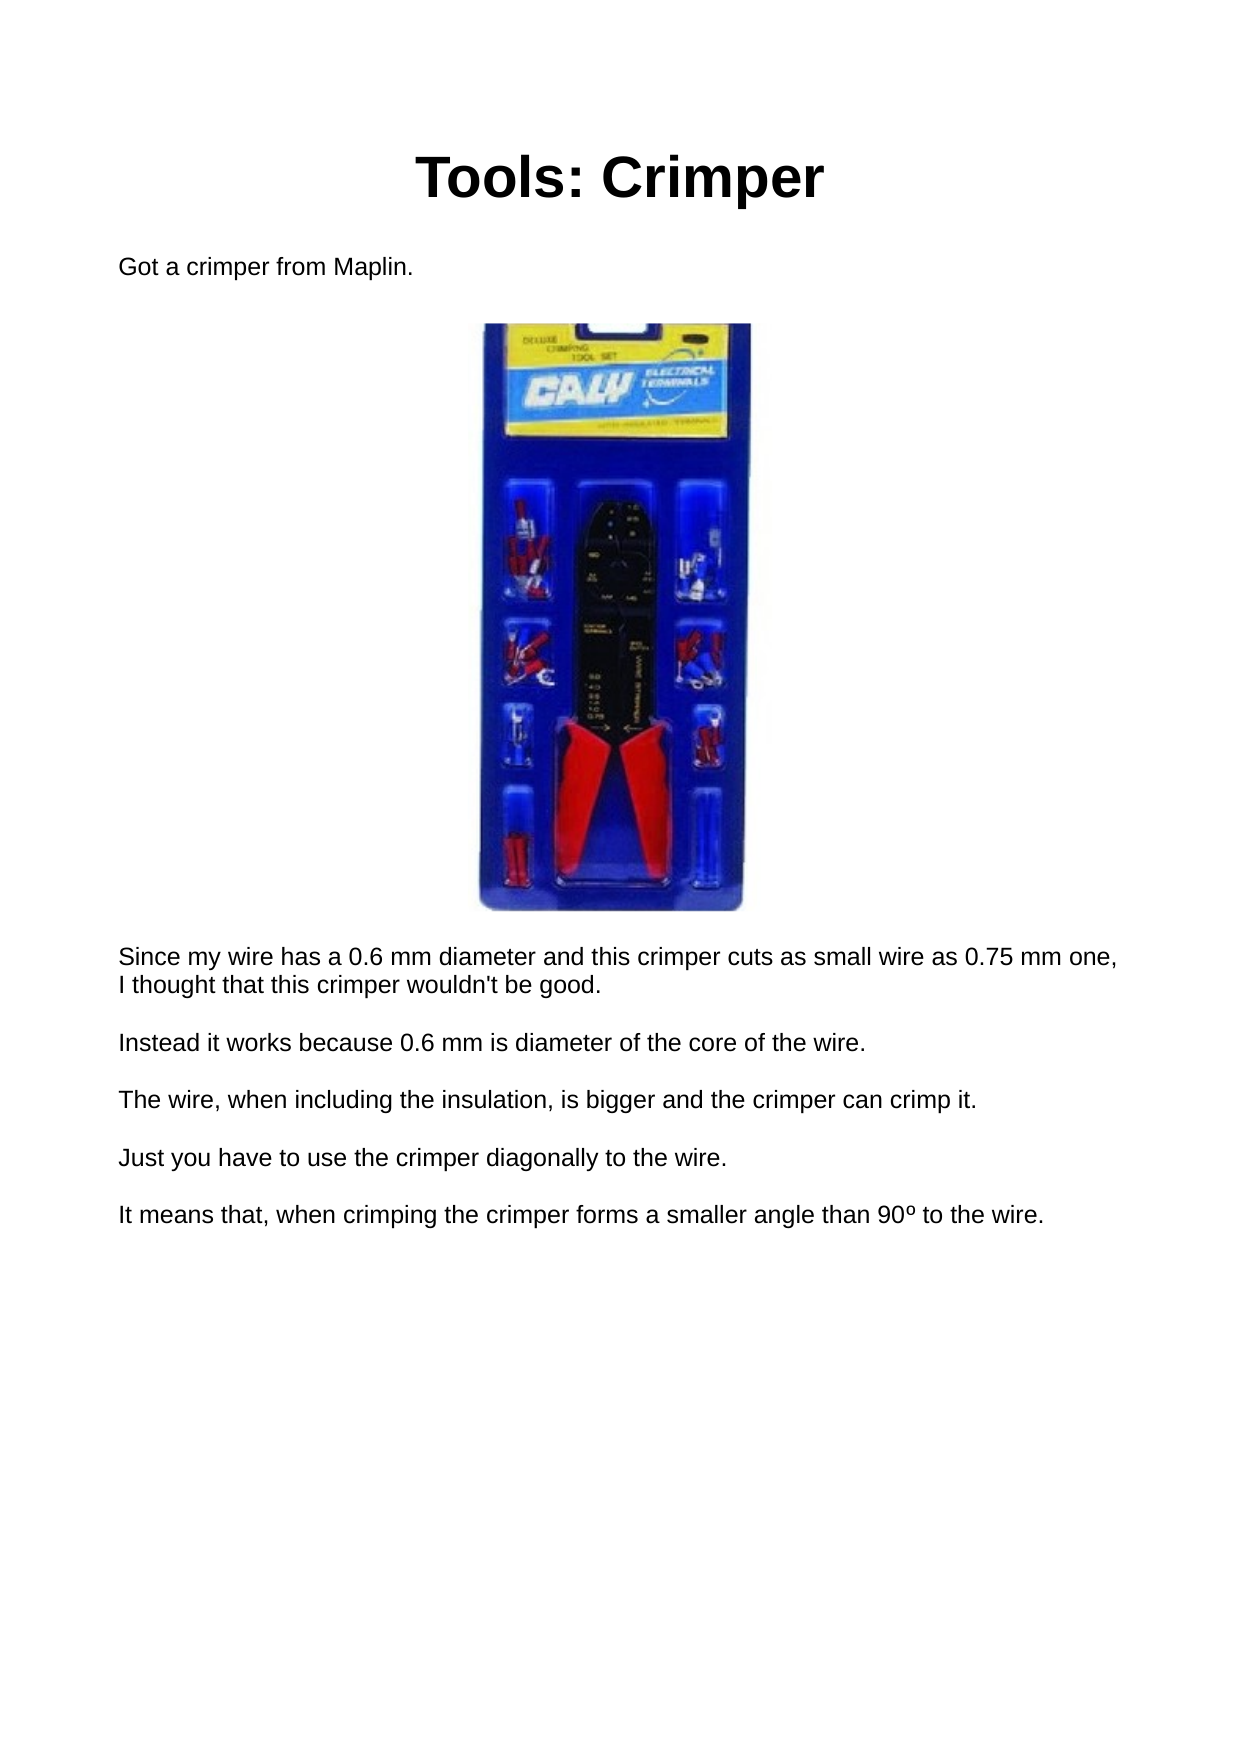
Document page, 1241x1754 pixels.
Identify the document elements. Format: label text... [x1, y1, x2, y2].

text It means that, when crimping the crimper forms a smaller angle than 90º to the wire. [118, 1200, 1122, 1229]
text Instead it works because 0.6 mm is diameter of the core of the wire. [118, 1028, 1122, 1056]
text The wire, when including the insulation, is bigger and the crimper can crimp it. [118, 1085, 1122, 1114]
text Just you have to use the crimper diagonally to the wire. [118, 1143, 1122, 1171]
text Since my wire has a 0.6 mm diameter and this crimper cuts as small wire as 0.75 mm one, I thought that this crimper wouldn't be good. [118, 941, 1122, 999]
picture [467, 308, 773, 916]
title Tools: Crimper [118, 143, 1122, 210]
text Got a crimper from Maplin. [118, 251, 1122, 280]
